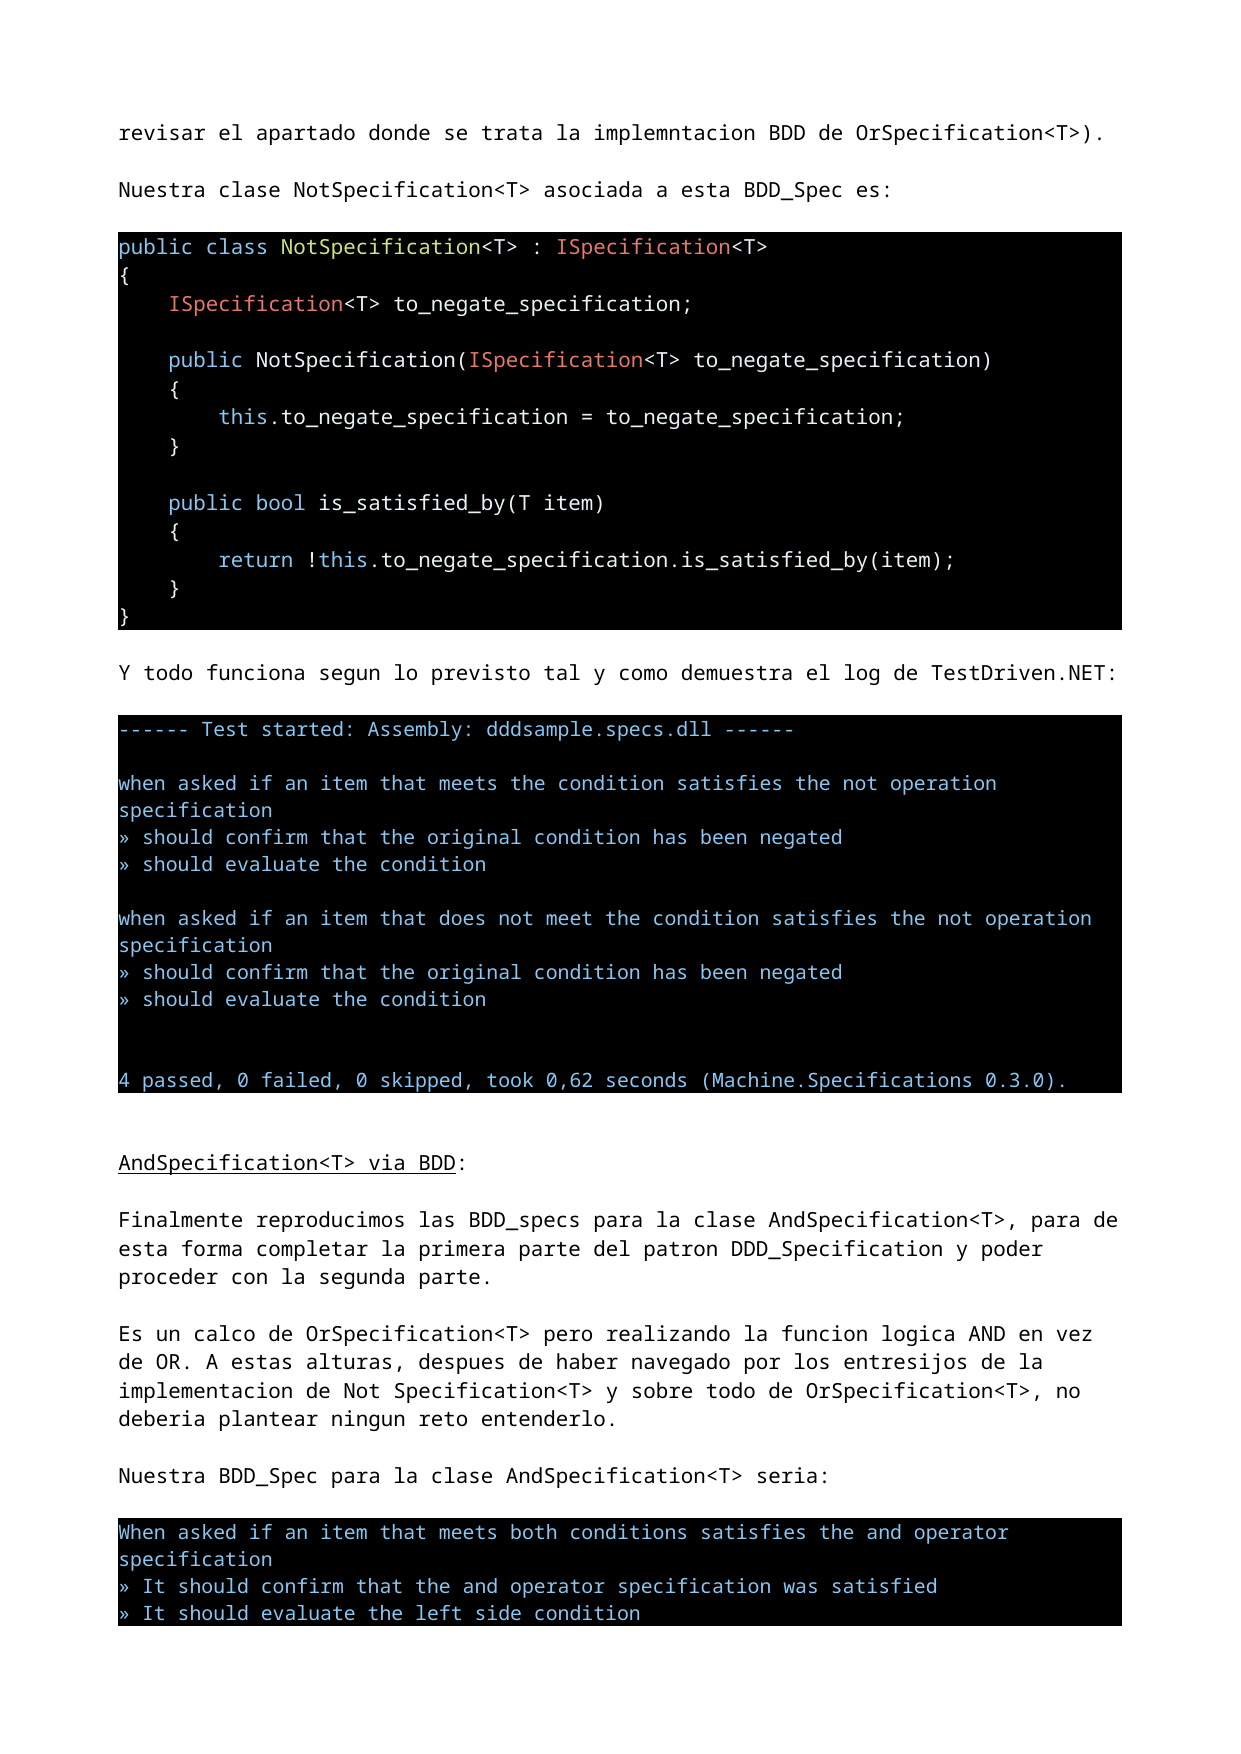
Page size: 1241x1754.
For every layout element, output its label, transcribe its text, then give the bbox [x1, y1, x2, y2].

text public NotSpecification(ISpecification<T> to_negate_specification) [118, 346, 1122, 374]
text public bool is_satisfied_by(T item) [118, 488, 1122, 516]
text { [118, 260, 1122, 289]
text when asked if an item that does not meet the condition satisfies the not operation specification [118, 904, 1122, 958]
text » should evaluate the condition [118, 985, 1122, 1012]
text this.to_negate_specification = to_negate_specification; [118, 402, 1122, 431]
text Y todo funciona segun lo previsto tal y como demuestra el log de TestDriven.NET: [118, 658, 1122, 687]
text Nuestra BDD_Spec para la clase AndSpecification<T> seria: [118, 1461, 1122, 1490]
text Nuestra clase NotSpecification<T> asociada a esta BDD_Spec es: [118, 175, 1122, 203]
text » should confirm that the original condition has been negated [118, 958, 1122, 985]
text Es un calco de OrSpecification<T> pero realizando la funcion logica AND en vez de OR. A estas alturas, despues de haber navegado por los entresijos de la implementacion de Not Specification<T> y sobre todo de OrSpecification<T>, no deberia plantear ningun reto entenderlo. [118, 1319, 1122, 1433]
text When asked if an item that meets both conditions satisfies the and operator specification [118, 1518, 1122, 1572]
text } [118, 602, 1122, 630]
text » It should confirm that the and operator specification was satisfied [118, 1572, 1122, 1599]
text public class NotSpecification<T> : ISpecification<T> [118, 232, 1122, 260]
text Finalmente reproducimos las BDD_specs para la clase AndSpecification<T>, para de esta forma completar la primera parte del patron DDD_Specification y poder proceder con la segunda parte. [118, 1205, 1122, 1291]
text ISpecification<T> to_negate_specification; [118, 289, 1122, 317]
text } [118, 573, 1122, 602]
text AndSpecification<T> via BDD: [118, 1148, 1122, 1177]
text » should confirm that the original condition has been negated [118, 823, 1122, 850]
text when asked if an item that meets the condition satisfies the not operation specification [118, 769, 1122, 823]
text ------ Test started: Assembly: dddsample.specs.dll ------ [118, 715, 1122, 742]
text » should evaluate the condition [118, 850, 1122, 877]
text revisar el apartado donde se trata la implemntacion BDD de OrSpecification<T>). [118, 118, 1122, 147]
text { [118, 516, 1122, 545]
text } [118, 431, 1122, 459]
text { [118, 374, 1122, 402]
text » It should evaluate the left side condition [118, 1599, 1122, 1626]
text 4 passed, 0 failed, 0 skipped, took 0,62 seconds (Machine.Specifications 0.3.0). [118, 1066, 1122, 1093]
text return !this.to_negate_specification.is_satisfied_by(item); [118, 545, 1122, 573]
